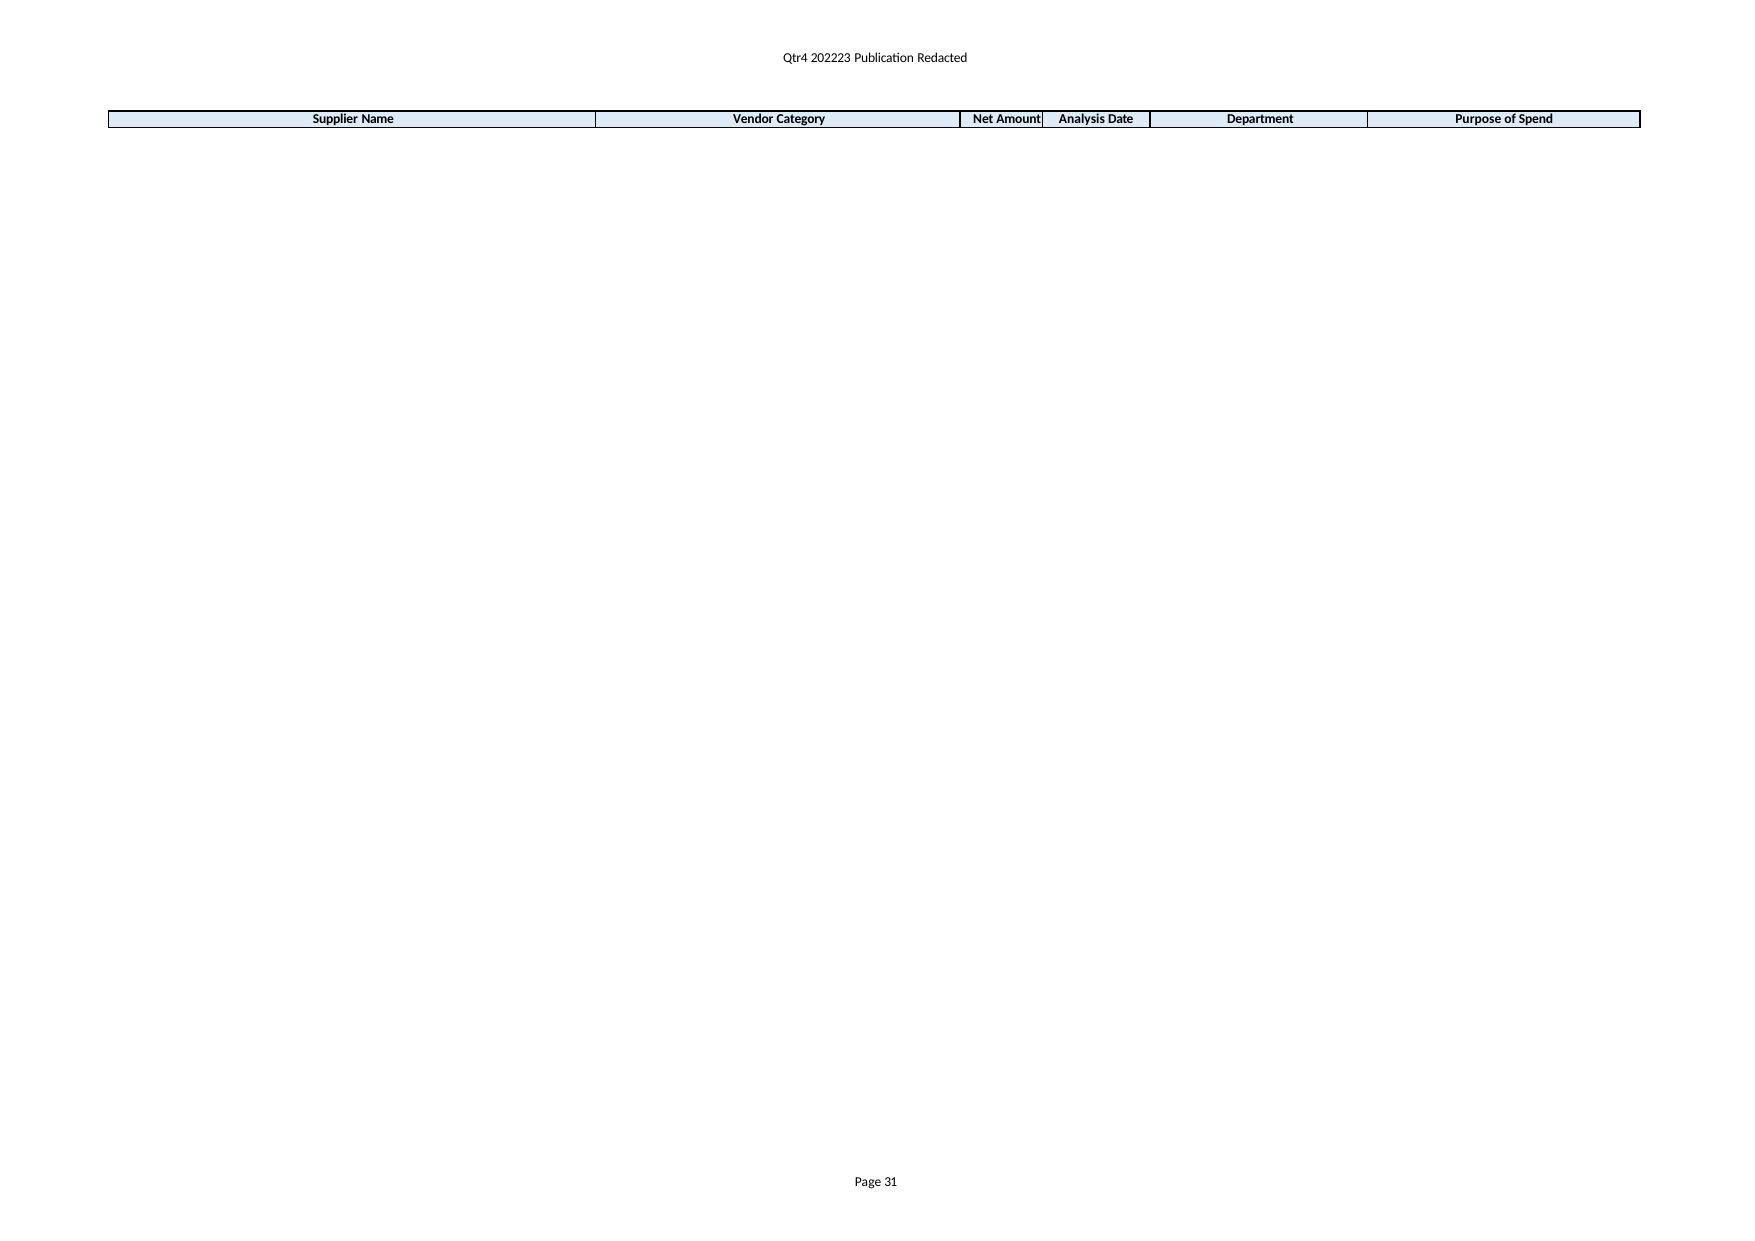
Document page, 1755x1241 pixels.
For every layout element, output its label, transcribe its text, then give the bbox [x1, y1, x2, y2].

table_header Purpose of Spend [1368, 112, 1639, 127]
table_header Analysis Date [1043, 112, 1149, 127]
table_header Department [1151, 112, 1367, 127]
table_header Vendor Category [596, 112, 959, 127]
table_header Supplier Name [109, 112, 595, 127]
table_header Net Amount [961, 112, 1042, 127]
